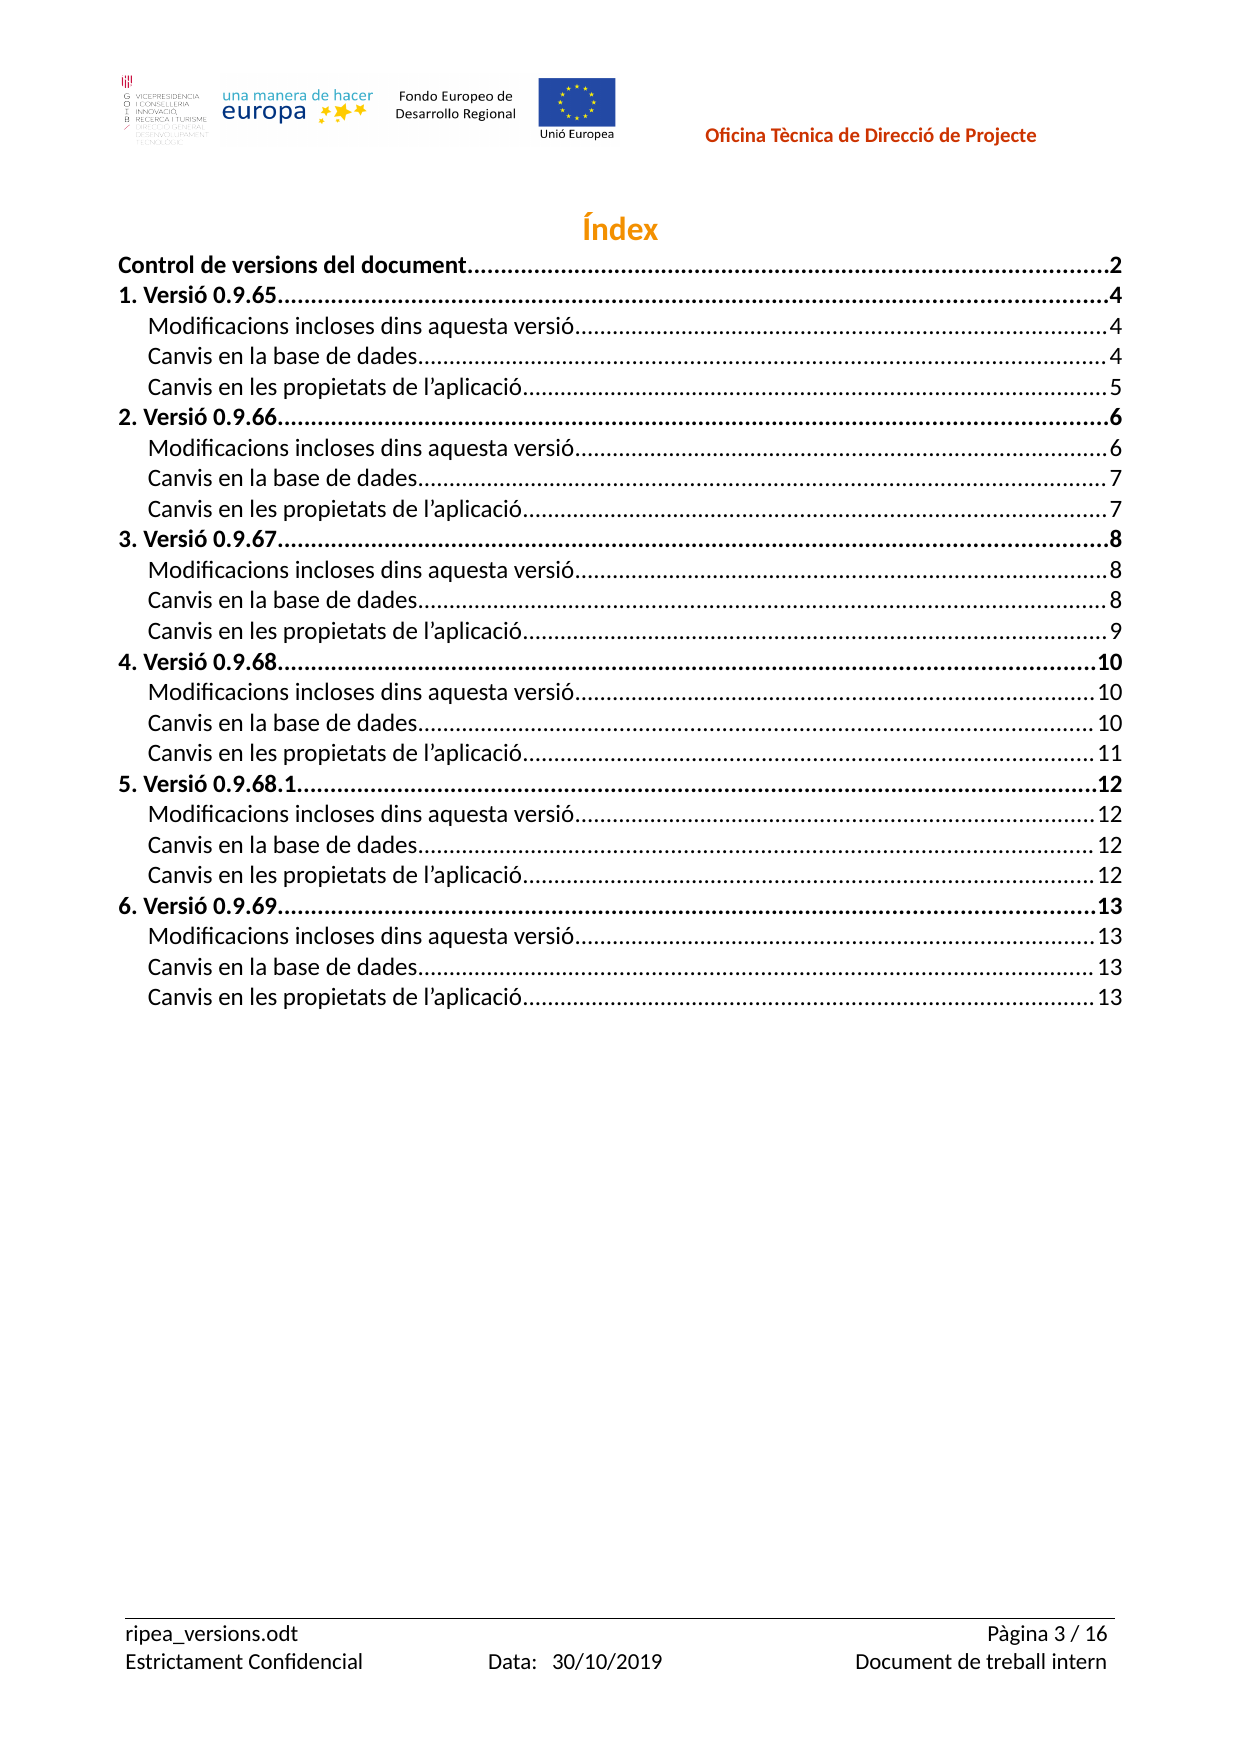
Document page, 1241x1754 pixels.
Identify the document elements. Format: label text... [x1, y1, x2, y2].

text Canvis en les propietats de l’aplicació 13 [148, 981, 1122, 1012]
text Canvis en la base de dades 7 [148, 463, 1122, 493]
text 4. Versió 0.9.68 10 [118, 646, 1122, 676]
text 2. Versió 0.9.66 6 [118, 402, 1122, 432]
text Canvis en les propietats de l’aplicació 5 [148, 371, 1122, 402]
text Modificacions incloses dins aquesta versió 8 [148, 554, 1122, 585]
picture [118, 73, 213, 147]
text Canvis en les propietats de l’aplicació 9 [148, 615, 1122, 646]
text Control de versions del document 2 [118, 249, 1122, 279]
text Modificacions incloses dins aquesta versió 6 [148, 432, 1122, 463]
text Canvis en la base de dades 12 [148, 829, 1122, 859]
text Canvis en les propietats de l’aplicació 12 [148, 859, 1122, 890]
picture [219, 73, 621, 147]
text Canvis en la base de dades 4 [148, 341, 1122, 371]
text Canvis en la base de dades 8 [148, 585, 1122, 615]
text Canvis en les propietats de l’aplicació 7 [148, 493, 1122, 524]
text Modificacions incloses dins aquesta versió 4 [148, 310, 1122, 341]
text 1. Versió 0.9.65 4 [118, 279, 1122, 310]
text Modificacions incloses dins aquesta versió 13 [148, 920, 1122, 951]
text 6. Versió 0.9.69 13 [118, 890, 1122, 920]
text 5. Versió 0.9.68.1 12 [118, 768, 1122, 798]
text Canvis en les propietats de l’aplicació 11 [148, 737, 1122, 768]
text Modificacions incloses dins aquesta versió 12 [148, 798, 1122, 829]
text Índex [118, 208, 1122, 249]
text Canvis en la base de dades 10 [148, 707, 1122, 737]
text 3. Versió 0.9.67 8 [118, 524, 1122, 554]
text Modificacions incloses dins aquesta versió 10 [148, 676, 1122, 707]
text Canvis en la base de dades 13 [148, 951, 1122, 981]
